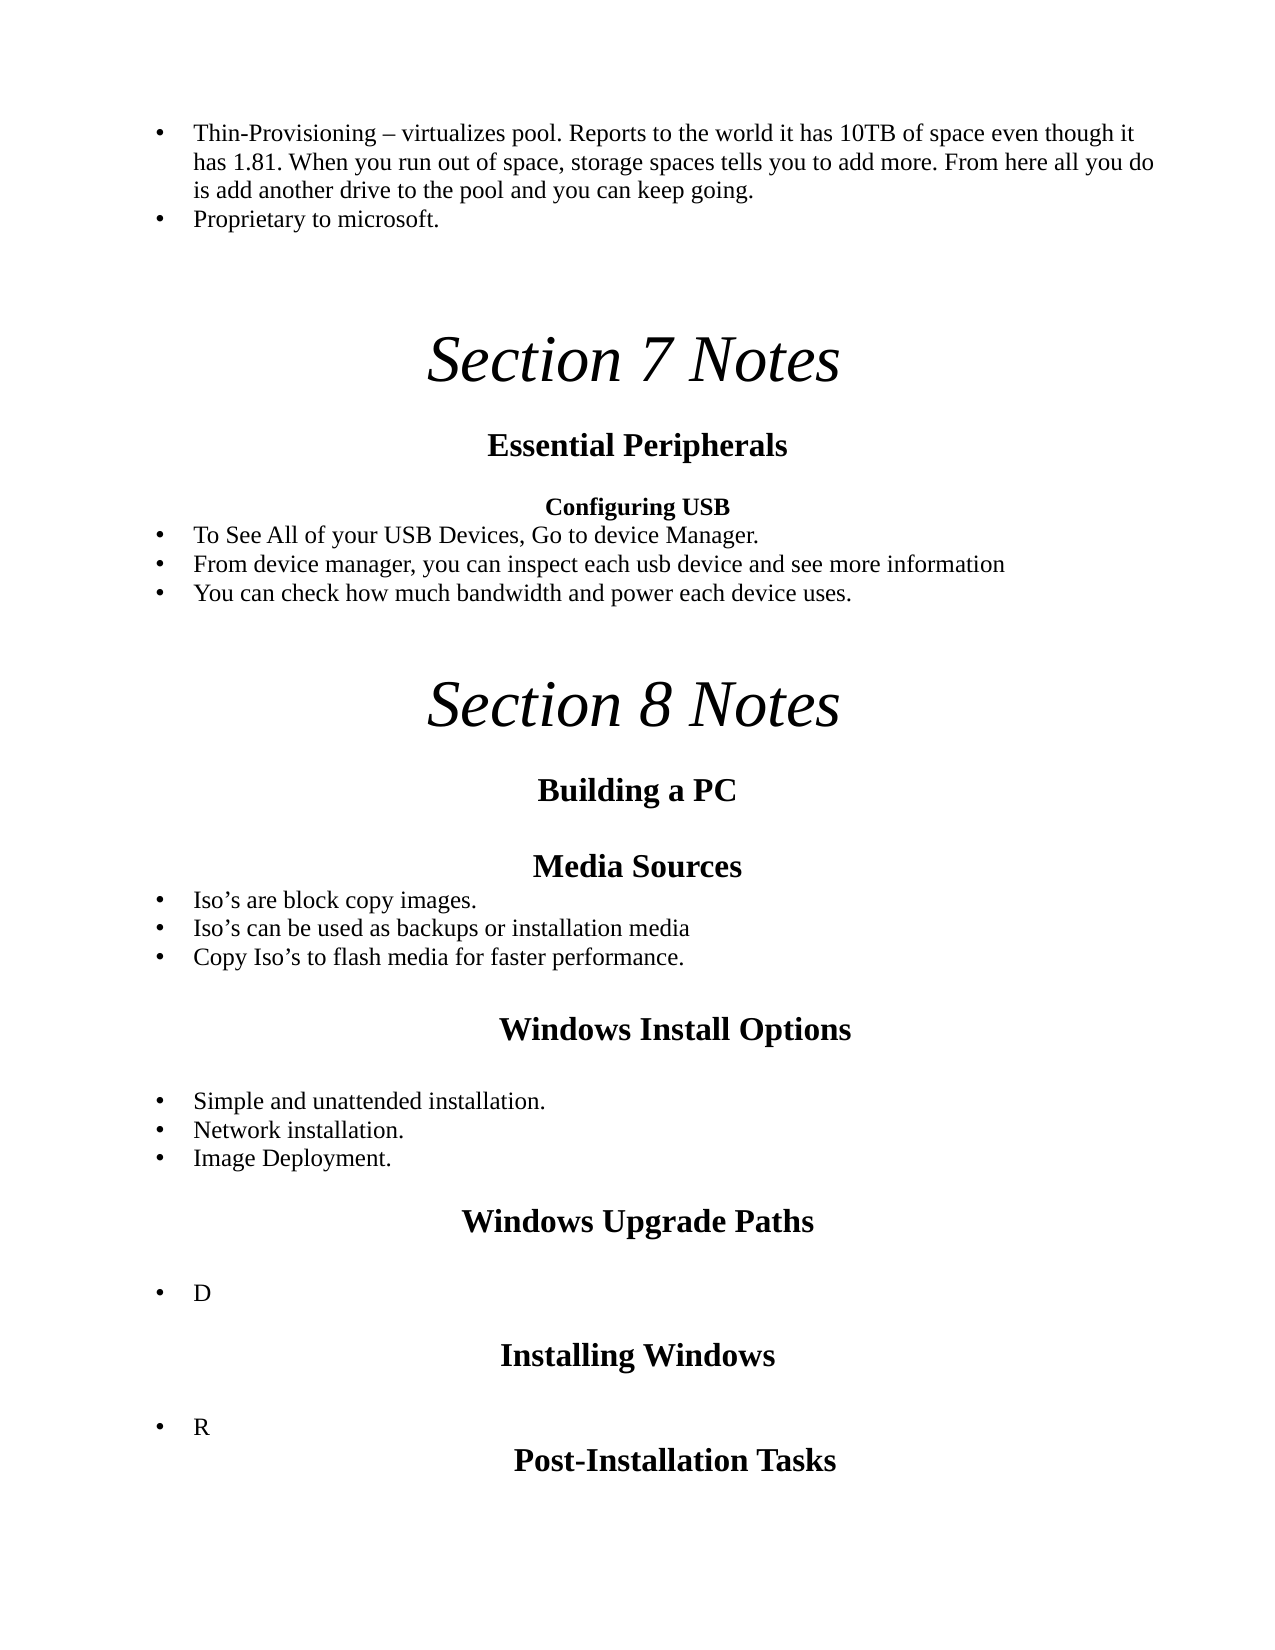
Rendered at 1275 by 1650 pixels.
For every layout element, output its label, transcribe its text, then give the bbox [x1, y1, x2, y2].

list Iso’s can be used as backups or installation media [156, 913, 1157, 942]
list Windows Install Options [156, 1009, 1157, 1048]
list D [156, 1278, 1157, 1306]
list Network installation. [156, 1115, 1157, 1143]
list You can check how much bandwidth and power each device uses. [156, 578, 1157, 607]
list Proprietary to microsoft. [156, 204, 1157, 233]
list Simple and unattended installation. [156, 1086, 1157, 1115]
text Building a PC [118, 770, 1157, 808]
list Image Deployment. [156, 1143, 1157, 1172]
list Iso’s are block copy images. [156, 885, 1157, 913]
list R [156, 1412, 1157, 1441]
text Windows Upgrade Paths [118, 1201, 1157, 1239]
text Section 7 Notes [118, 319, 1157, 396]
text Configuring USB [118, 492, 1157, 521]
list Post-Installation Tasks [156, 1441, 1157, 1479]
list Copy Iso’s to flash media for faster performance. [156, 942, 1157, 971]
text Section 8 Notes [118, 664, 1157, 741]
text Media Sources [118, 846, 1157, 885]
list From device manager, you can inspect each usb device and see more information [156, 549, 1157, 578]
list Thin-Provisioning – virtualizes pool. Reports to the world it has 10TB of space even though it has 1.81. When you run out of space, storage spaces tells you to add more. From here all you do is add another drive to the pool and you can keep going. [156, 118, 1157, 204]
list To See All of your USB Devices, Go to device Manager. [156, 521, 1157, 549]
text Essential Peripherals [118, 425, 1157, 463]
text Installing Windows [118, 1335, 1157, 1373]
